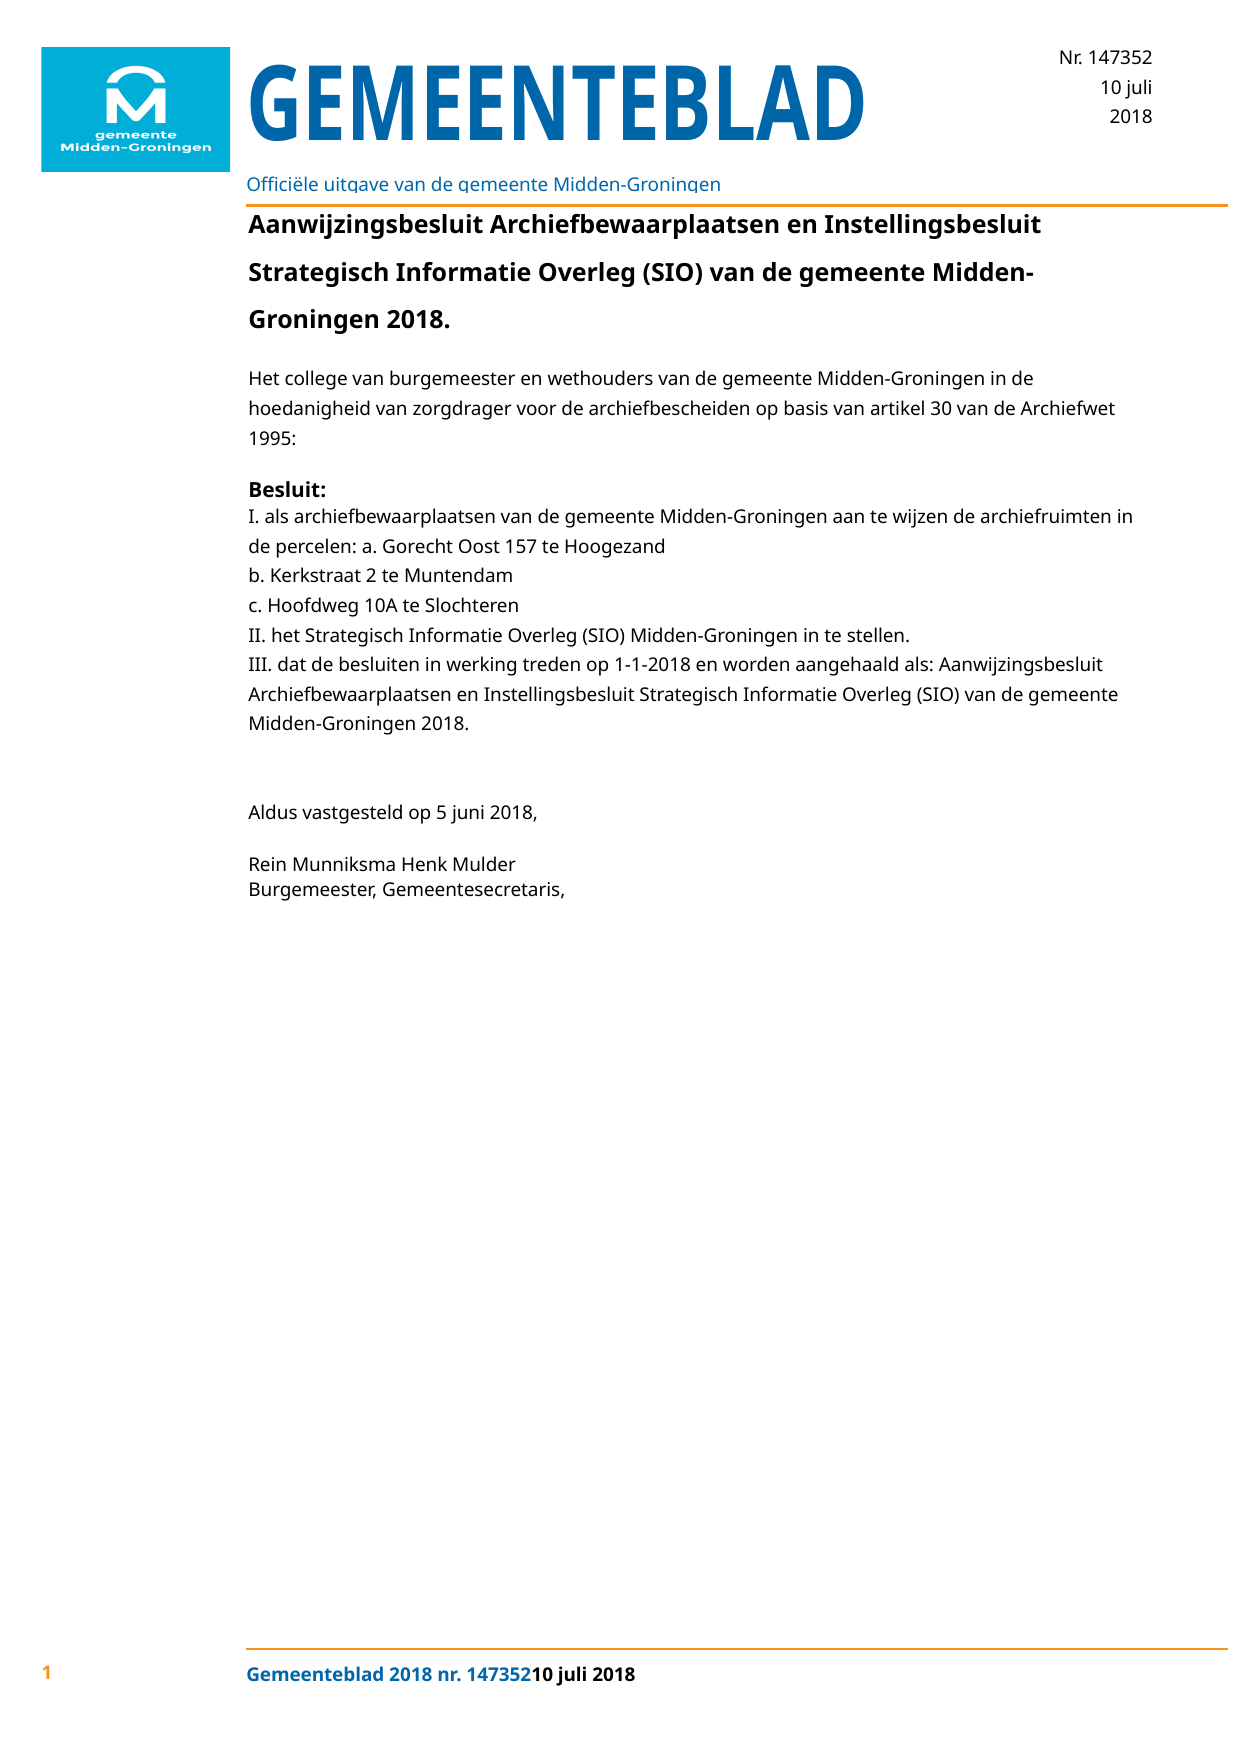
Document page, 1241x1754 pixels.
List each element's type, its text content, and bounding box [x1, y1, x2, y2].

picture [107, 89, 165, 122]
text b. Kerkstraat 2 te Muntendam [248, 563, 1152, 588]
picture [108, 66, 164, 82]
text Het college van burgemeester en wethouders van de gemeente Midden-Groningen in de hoedanigheid van zorgdrager voor de archiefbescheiden op basis van artikel 30 van de Archiefwet 1995: [248, 366, 1152, 450]
text III. dat de besluiten in werking treden op 1-1-2018 en worden aangehaald als: Aanwijzingsbesluit Archiefbewaarplaatsen en Instellingsbesluit Strategisch Informatie Overleg (SIO) van de gemeente Midden-Groningen 2018. [248, 651, 1152, 736]
text Aldus vastgesteld op 5 juni 2018, [248, 799, 1152, 825]
text Aanwijzingsbesluit Archiefbewaarplaatsen en Instellingsbesluit Strategisch Informatie Overleg (SIO) van de gemeente Midden-Groningen 2018. [248, 207, 1152, 336]
text Burgemeester, Gemeentesecretaris, [248, 877, 1152, 902]
text Rein Munniksma Henk Mulder [248, 851, 1152, 877]
text II. het Strategisch Informatie Overleg (SIO) Midden-Groningen in te stellen. [248, 622, 1152, 648]
text Besluit: [248, 475, 1152, 503]
picture [184, 146, 190, 153]
text c. Hoofdweg 10A te Slochteren [248, 592, 1152, 618]
text I. als archiefbewaarplaatsen van de gemeente Midden-Groningen aan te wijzen de archiefruimten in de percelen: a. Gorecht Oost 157 te Hoogezand [248, 503, 1152, 559]
